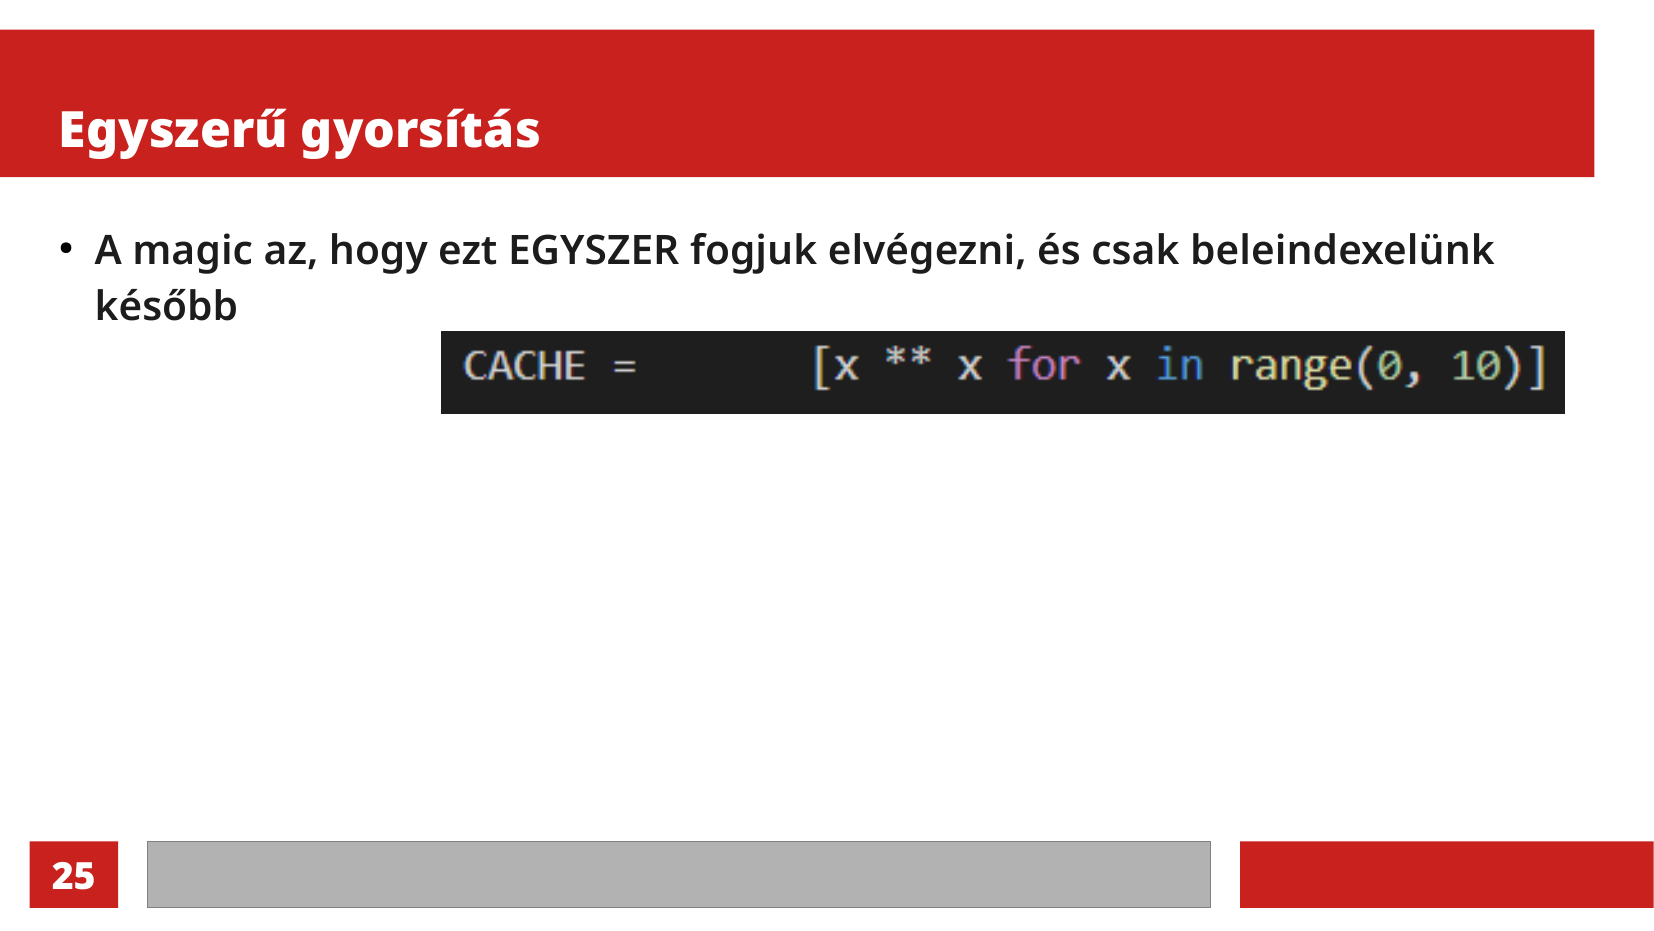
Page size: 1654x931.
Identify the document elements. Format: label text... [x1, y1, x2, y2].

title Egyszerű gyorsítás [59, 44, 1595, 163]
picture [441, 331, 1565, 414]
list A magic az, hogy ezt EGYSZER fogjuk elvégezni, és csak beleindexelünk később [59, 221, 1565, 768]
